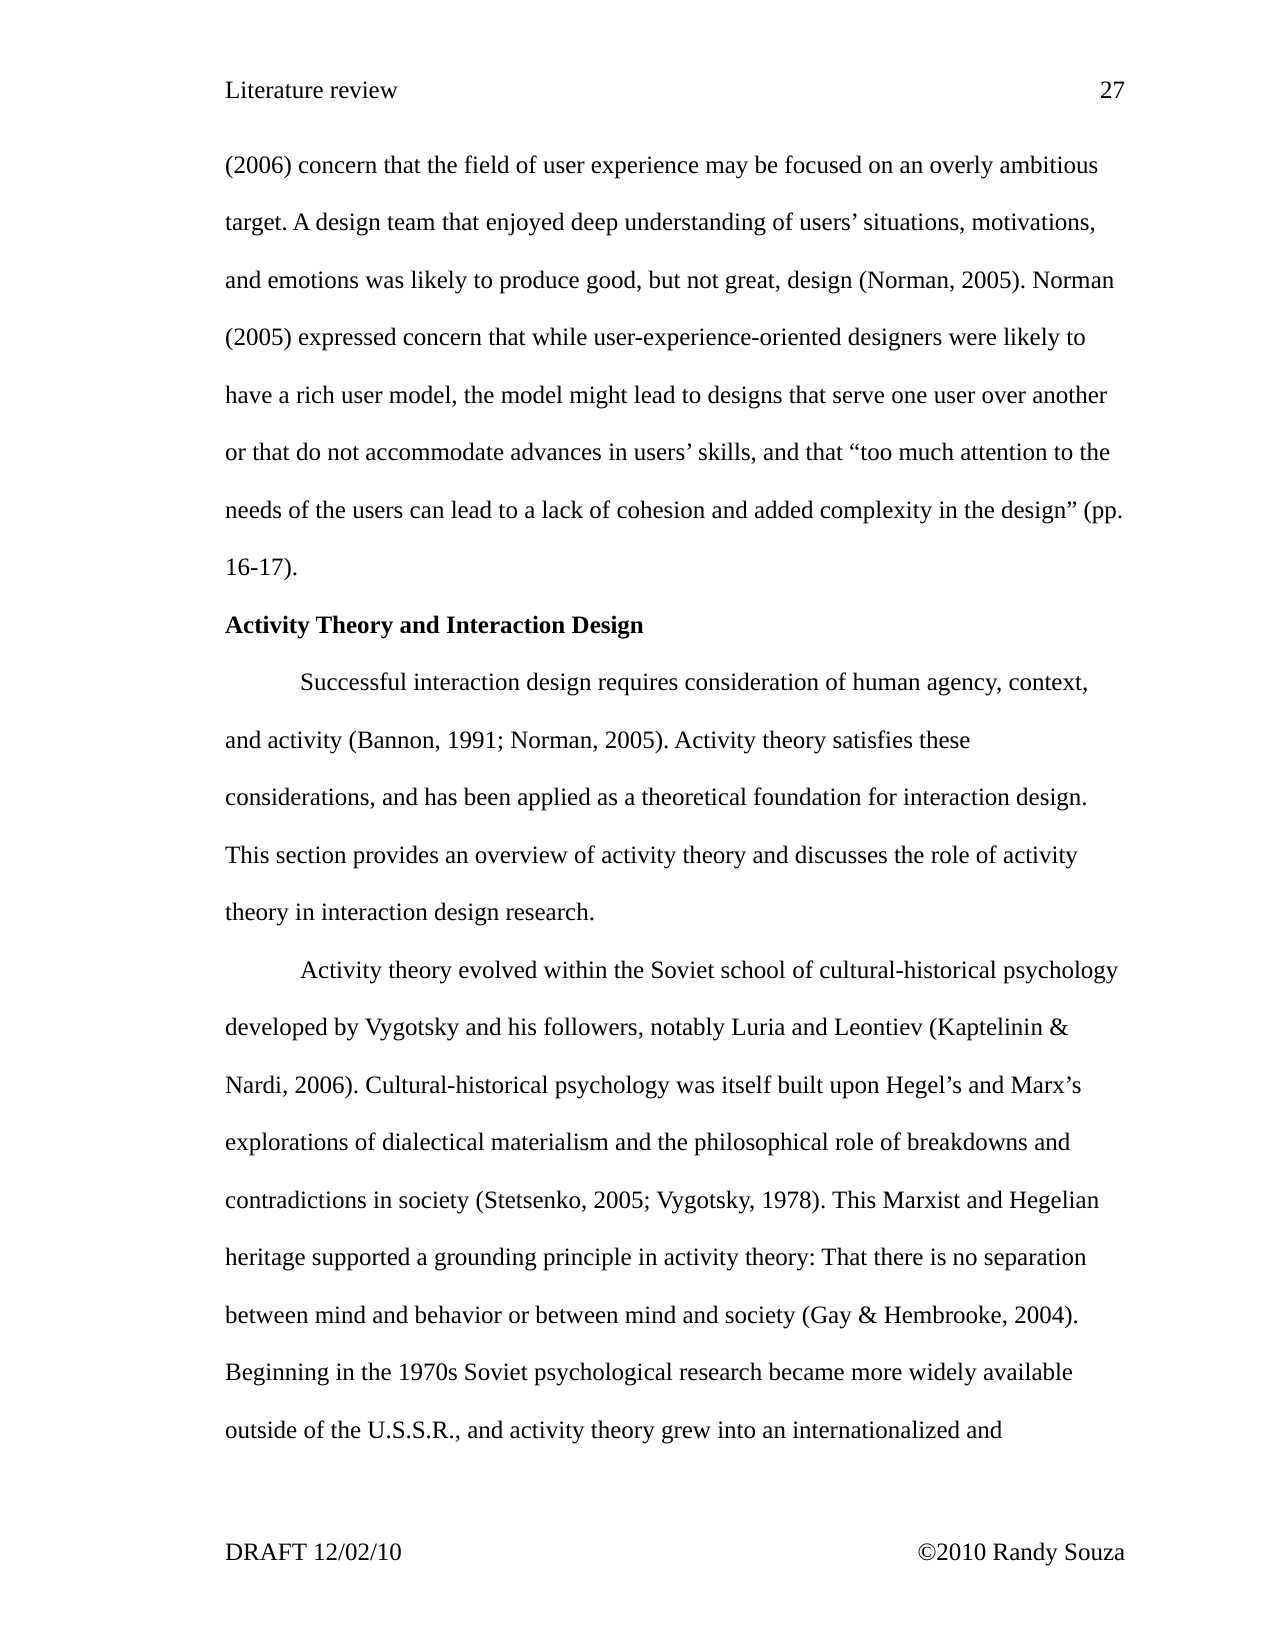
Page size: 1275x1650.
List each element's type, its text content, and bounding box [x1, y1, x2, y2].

text (2006) concern that the field of user experience may be focused on an overly ambitious target. A design team that enjoyed deep understanding of users’ situations, motivations, and emotions was likely to produce good, but not great, design (Norman, 2005). Norman (2005) expressed concern that while user-experience-oriented designers were likely to have a rich user model, the model might lead to designs that serve one user over another or that do not accommodate advances in users’ skills, and that “too much attention to the needs of the users can lead to a lack of cohesion and added complexity in the design” (pp. 16-17). [225, 150, 1125, 581]
text Activity theory evolved within the Soviet school of cultural-historical psychology developed by Vygotsky and his followers, notably Luria and Leontiev (Kaptelinin & Nardi, 2006). Cultural-historical psychology was itself built upon Hegel’s and Marx’s explorations of dialectical materialism and the philosophical role of breakdowns and contradictions in society (Stetsenko, 2005; Vygotsky, 1978). This Marxist and Hegelian heritage supported a grounding principle in activity theory: That there is no separation between mind and behavior or between mind and society (Gay & Hembrooke, 2004). Beginning in the 1970s Soviet psychological research became more widely available outside of the U.S.S.R., and activity theory grew into an internationalized and [225, 955, 1125, 1444]
text Successful interaction design requires consideration of human agency, context, and activity (Bannon, 1991; Norman, 2005). Activity theory satisfies these considerations, and has been applied as a theoretical foundation for interaction design. This section provides an overview of activity theory and discusses the role of activity theory in interaction design research. [225, 667, 1125, 926]
subtitle Activity Theory and Interaction Design [225, 610, 1125, 639]
